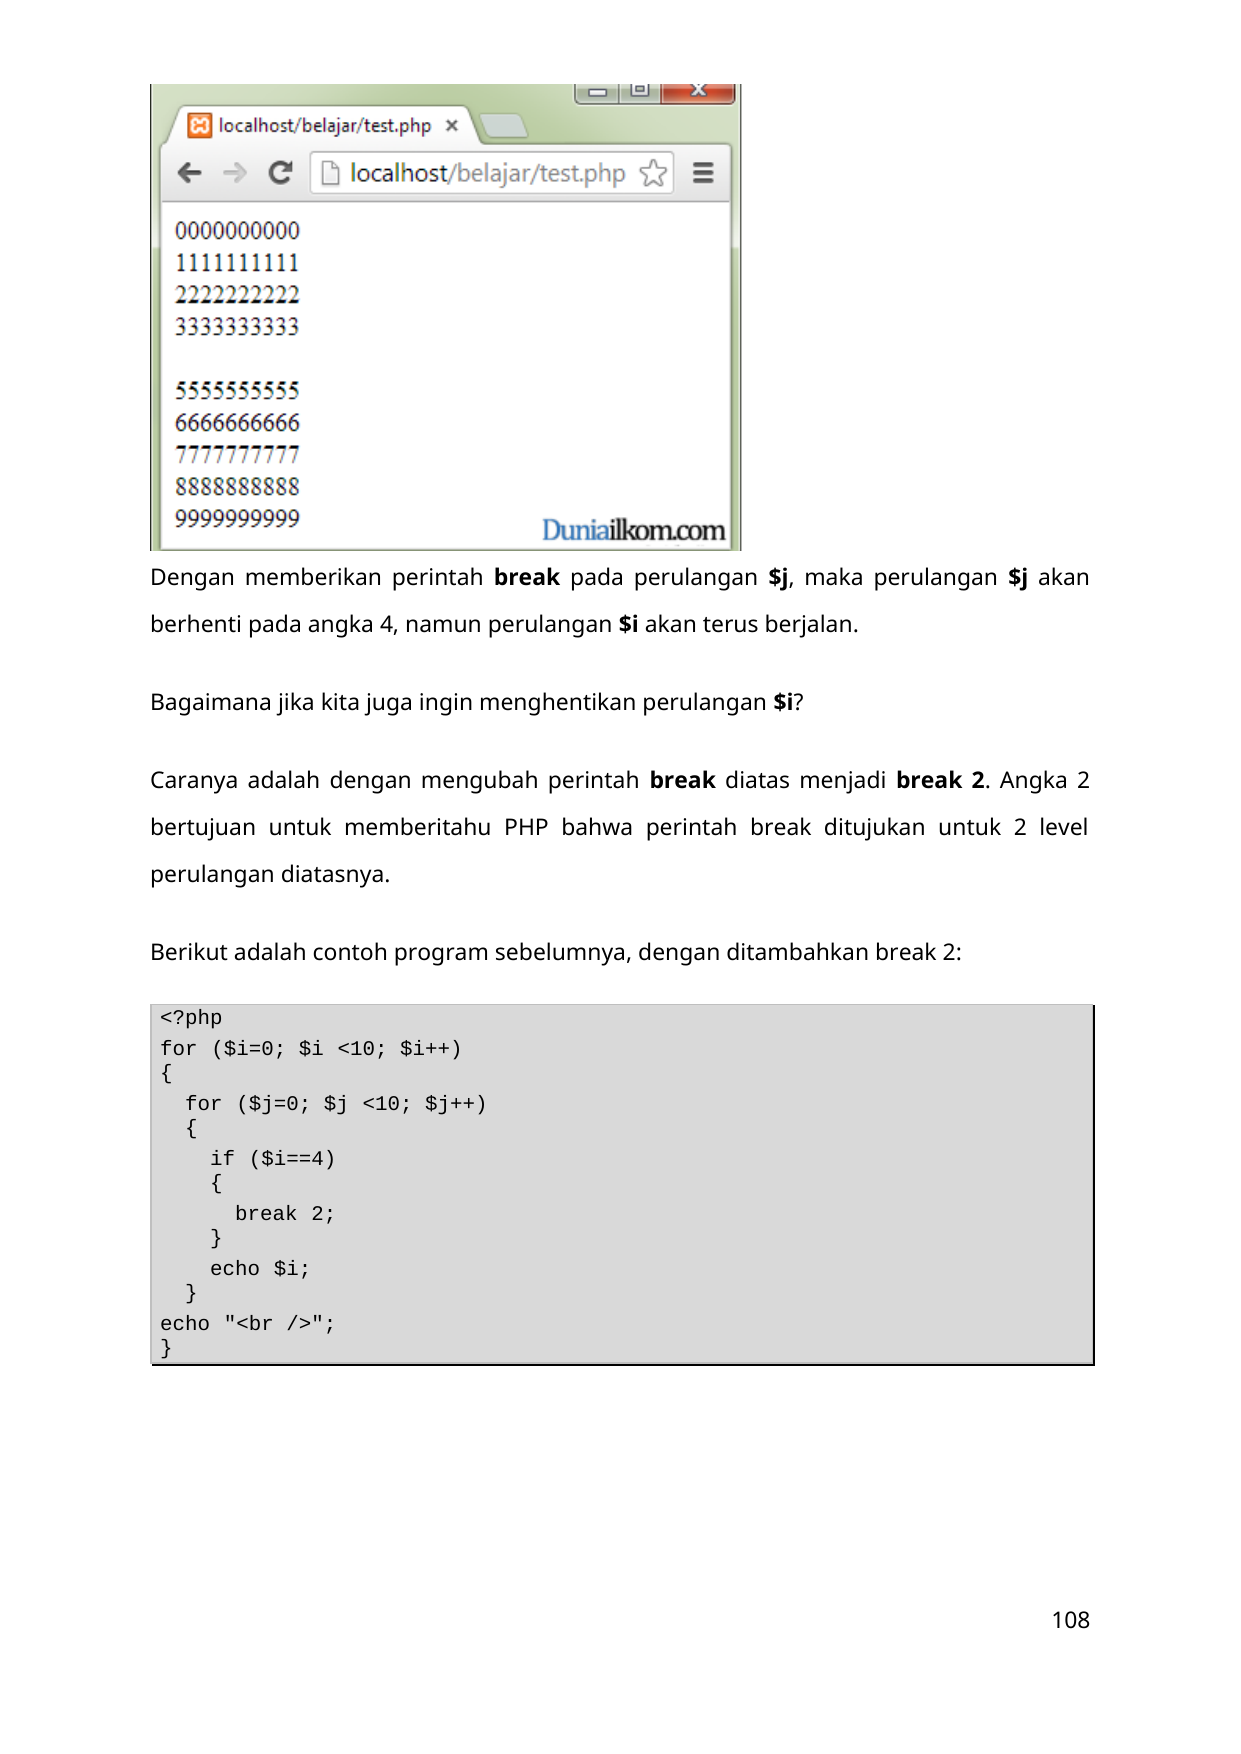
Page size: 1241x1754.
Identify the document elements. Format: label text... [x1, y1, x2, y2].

picture [150, 84, 742, 551]
text Bagaimana jika kita juga ingin menghentikan perulangan $i? [150, 686, 1090, 717]
text Caranya adalah dengan mengubah perintah break diatas menjadi break 2. Angka 2 bertujuan untuk memberitahu PHP bahwa perintah break ditujukan untuk 2 level perulangan diatasnya. [150, 764, 1090, 889]
text Berikut adalah contoh program sebelumnya, dengan ditambahkan break 2: [150, 936, 1090, 967]
text Dengan memberikan perintah break pada perulangan $j, maka perulangan $j akan berhenti pada angka 4, namun perulangan $i akan terus berjalan. [150, 561, 1090, 639]
